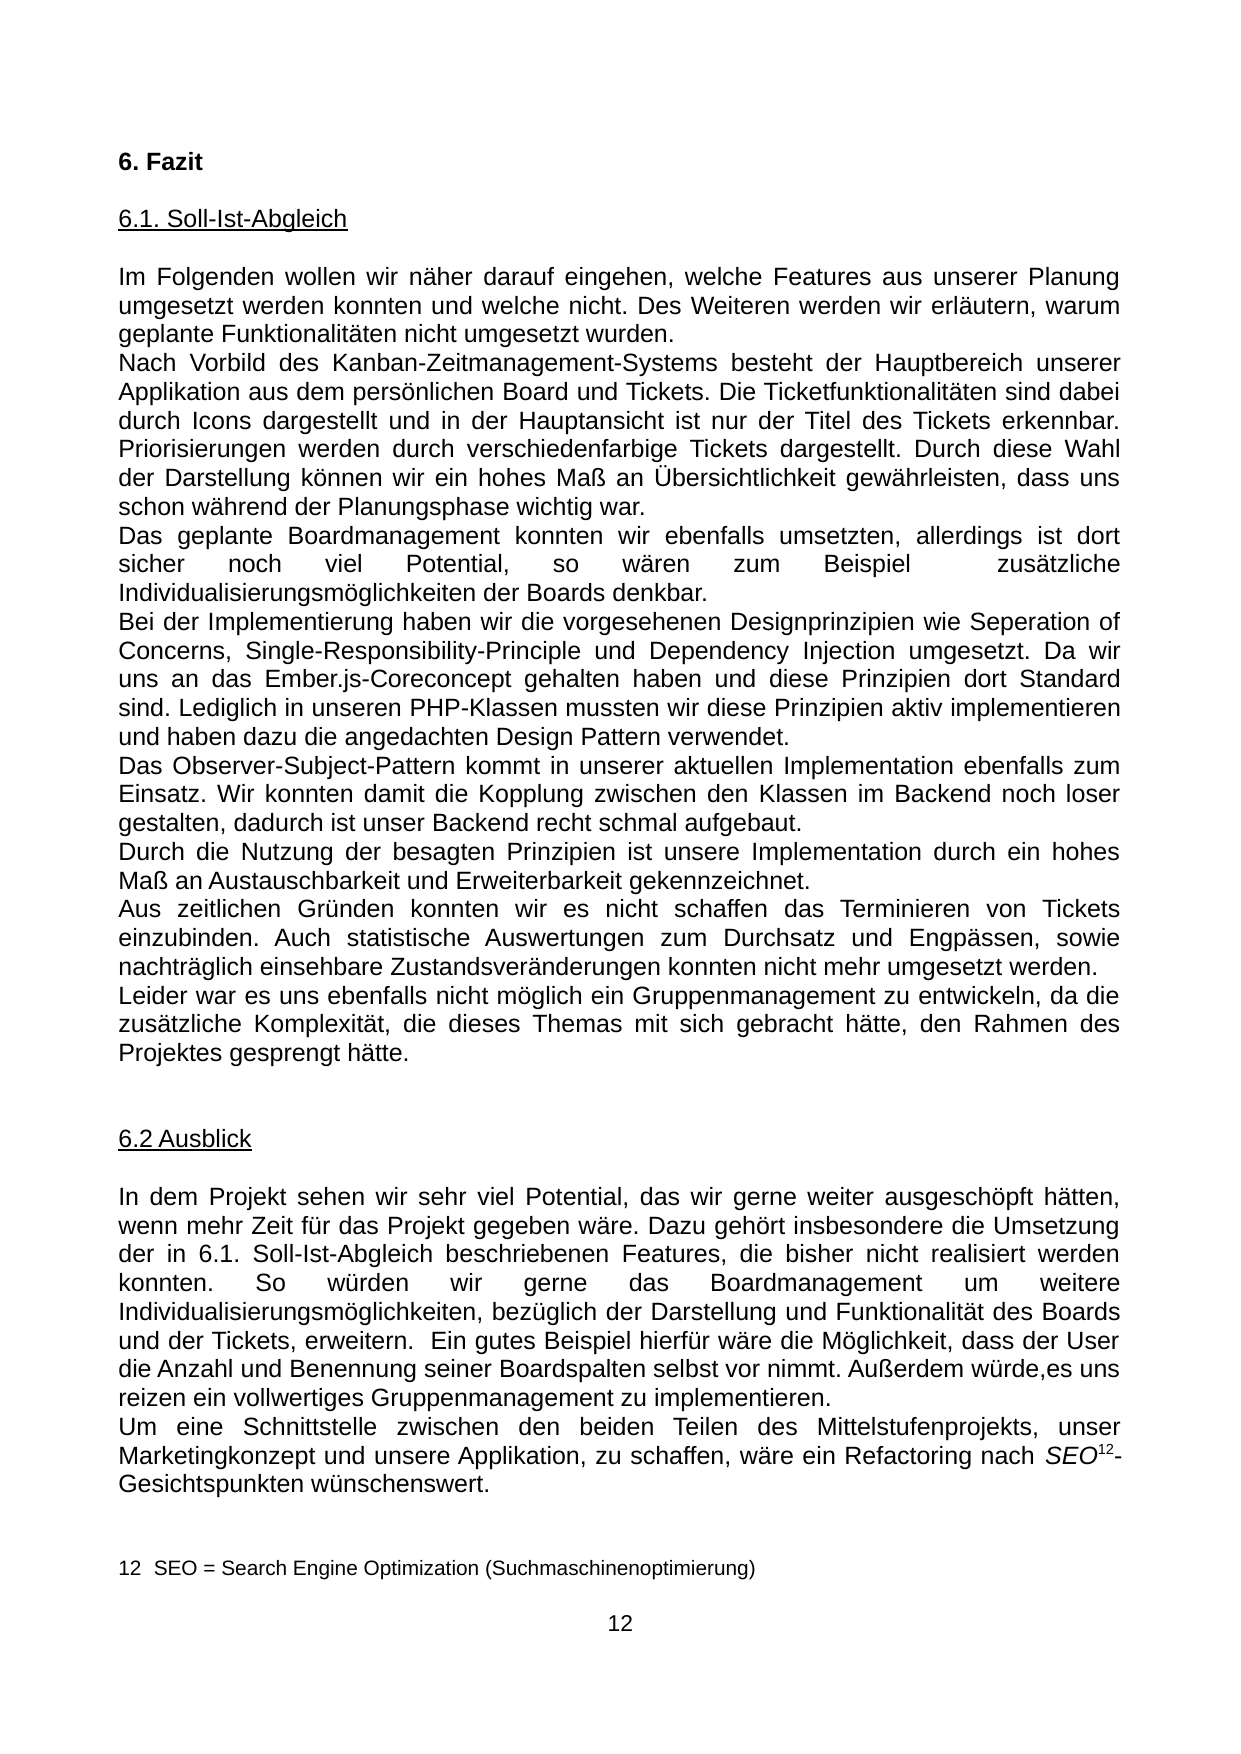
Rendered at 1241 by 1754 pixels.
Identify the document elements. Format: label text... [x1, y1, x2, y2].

text Durch die Nutzung der besagten Prinzipien ist unsere Implementation durch ein hohes Maß an Austauschbarkeit und Erweiterbarkeit gekennzeichnet. [118, 837, 1122, 894]
text In dem Projekt sehen wir sehr viel Potential, das wir gerne weiter ausgeschöpft hätten, wenn mehr Zeit für das Projekt gegeben wäre. Dazu gehört insbesondere die Umsetzung der in 6.1. Soll-Ist-Abgleich beschriebenen Features, die bisher nicht realisiert werden konnten. So würden wir gerne das Boardmanagement um weitere Individualisierungsmöglichkeiten, bezüglich der Darstellung und Funktionalität des Boards und der Tickets, erweitern. Ein gutes Beispiel hierfür wäre die Möglichkeit, dass der User die Anzahl und Benennung seiner Boardspalten selbst vor nimmt. Außerdem würde,es uns reizen ein vollwertiges Gruppenmanagement zu implementieren. [118, 1182, 1122, 1412]
text Das Observer-Subject-Pattern kommt in unserer aktuellen Implementation ebenfalls zum Einsatz. Wir konnten damit die Kopplung zwischen den Klassen im Backend noch loser gestalten, dadurch ist unser Backend recht schmal aufgebaut. [118, 751, 1122, 837]
text 6.1. Soll-Ist-Abgleich [118, 204, 1122, 233]
text 6.2 Ausblick [118, 1124, 1122, 1153]
text Um eine Schnittstelle zwischen den beiden Teilen des Mittelstufenprojekts, unser Marketingkonzept und unsere Applikation, zu schaffen, wäre ein Refactoring nach SEO-Gesichtspunkten wünschenswert. [118, 1412, 1122, 1498]
text Nach Vorbild des Kanban-Zeitmanagement-Systems besteht der Hauptbereich unserer Applikation aus dem persönlichen Board und Tickets. Die Ticketfunktionalitäten sind dabei durch Icons dargestellt und in der Hauptansicht ist nur der Titel des Tickets erkennbar. Priorisierungen werden durch verschiedenfarbige Tickets dargestellt. Durch diese Wahl der Darstellung können wir ein hohes Maß an Übersichtlichkeit gewährleisten, dass uns schon während der Planungsphase wichtig war. [118, 348, 1122, 521]
text Leider war es uns ebenfalls nicht möglich ein Gruppenmanagement zu entwickeln, da die zusätzliche Komplexität, die dieses Themas mit sich gebracht hätte, den Rahmen des Projektes gesprengt hätte. [118, 981, 1122, 1067]
text 6. Fazit [118, 147, 1122, 176]
text Bei der Implementierung haben wir die vorgesehenen Designprinzipien wie Seperation of Concerns, Single-Responsibility-Principle und Dependency Injection umgesetzt. Da wir uns an das Ember.js-Coreconcept gehalten haben und diese Prinzipien dort Standard sind. Lediglich in unseren PHP-Klassen mussten wir diese Prinzipien aktiv implementieren und haben dazu die angedachten Design Pattern verwendet. [118, 607, 1122, 751]
text SEO = Search Engine Optimization (Suchmaschinenoptimierung) [118, 1556, 1122, 1580]
text Im Folgenden wollen wir näher darauf eingehen, welche Features aus unserer Planung umgesetzt werden konnten und welche nicht. Des Weiteren werden wir erläutern, warum geplante Funktionalitäten nicht umgesetzt wurden. [118, 262, 1122, 348]
text Aus zeitlichen Gründen konnten wir es nicht schaffen das Terminieren von Tickets einzubinden. Auch statistische Auswertungen zum Durchsatz und Engpässen, sowie nachträglich einsehbare Zustandsveränderungen konnten nicht mehr umgesetzt werden. [118, 894, 1122, 981]
text Das geplante Boardmanagement konnten wir ebenfalls umsetzten, allerdings ist dort sicher noch viel Potential, so wären zum Beispiel zusätzliche Individualisierungsmöglichkeiten der Boards denkbar. [118, 521, 1122, 607]
